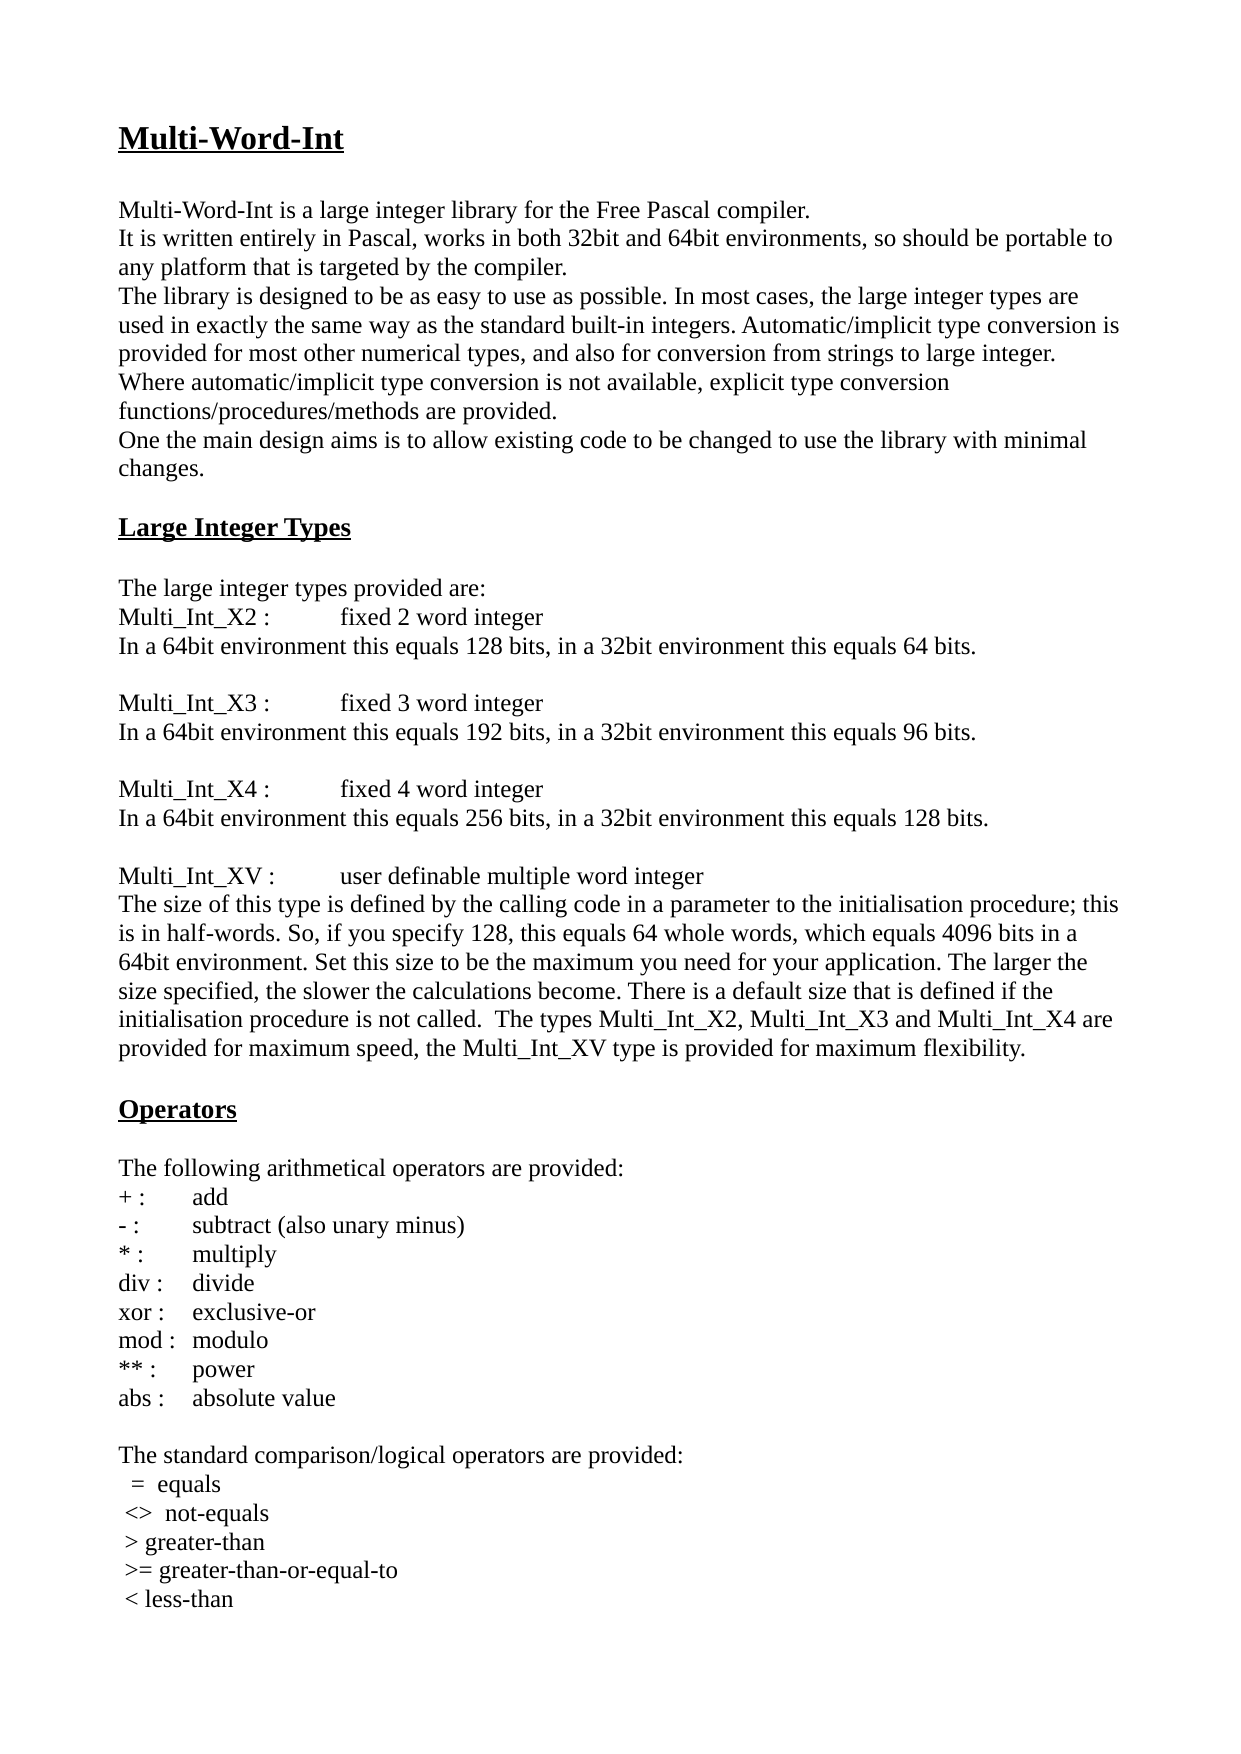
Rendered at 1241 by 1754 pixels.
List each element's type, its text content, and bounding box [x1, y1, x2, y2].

text The large integer types provided are: [118, 573, 1122, 602]
text Multi_Int_X2 : fixed 2 word integer [118, 602, 1122, 631]
text The size of this type is defined by the calling code in a parameter to the initialisation procedure; this is in half-words. So, if you specify 128, this equals 64 whole words, which equals 4096 bits in a 64bit environment. Set this size to be the maximum you need for your application. The larger the size specified, the slower the calculations become. There is a default size that is defined if the initialisation procedure is not called. The types Multi_Int_X2, Multi_Int_X3 and Multi_Int_X4 are provided for maximum speed, the Multi_Int_XV type is provided for maximum flexibility. [118, 889, 1122, 1062]
text Large Integer Types [118, 511, 1122, 542]
text It is written entirely in Pascal, works in both 32bit and 64bit environments, so should be portable to any platform that is targeted by the compiler. [118, 223, 1122, 281]
text The following arithmetical operators are provided: [118, 1153, 1122, 1182]
text < less-than [118, 1584, 1122, 1613]
text <> not-equals [118, 1498, 1122, 1527]
text mod : modulo [118, 1326, 1122, 1354]
text abs : absolute value [118, 1383, 1122, 1412]
text In a 64bit environment this equals 192 bits, in a 32bit environment this equals 96 bits. [118, 717, 1122, 746]
text Operators [118, 1093, 1122, 1124]
text Multi-Word-Int is a large integer library for the Free Pascal compiler. [118, 195, 1122, 223]
text > greater-than [118, 1527, 1122, 1556]
text xor : exclusive-or [118, 1297, 1122, 1326]
text Multi_Int_XV : user definable multiple word integer [118, 861, 1122, 889]
text div : divide [118, 1268, 1122, 1297]
text Multi-Word-Int [118, 118, 1122, 156]
text Multi_Int_X4 : fixed 4 word integer [118, 774, 1122, 803]
text * : multiply [118, 1239, 1122, 1268]
text ** : power [118, 1354, 1122, 1383]
text + : add [118, 1182, 1122, 1211]
text >= greater-than-or-equal-to [118, 1556, 1122, 1584]
text The library is designed to be as easy to use as possible. In most cases, the large integer types are used in exactly the same way as the standard built-in integers. Automatic/implicit type conversion is provided for most other numerical types, and also for conversion from strings to large integer. Where automatic/implicit type conversion is not available, explicit type conversion functions/procedures/methods are provided. [118, 281, 1122, 425]
text In a 64bit environment this equals 128 bits, in a 32bit environment this equals 64 bits. [118, 631, 1122, 659]
text In a 64bit environment this equals 256 bits, in a 32bit environment this equals 128 bits. [118, 803, 1122, 832]
text One the main design aims is to allow existing code to be changed to use the library with minimal changes. [118, 425, 1122, 482]
text = equals [118, 1469, 1122, 1498]
text - : subtract (also unary minus) [118, 1211, 1122, 1239]
text The standard comparison/logical operators are provided: [118, 1441, 1122, 1469]
text Multi_Int_X3 : fixed 3 word integer [118, 688, 1122, 717]
